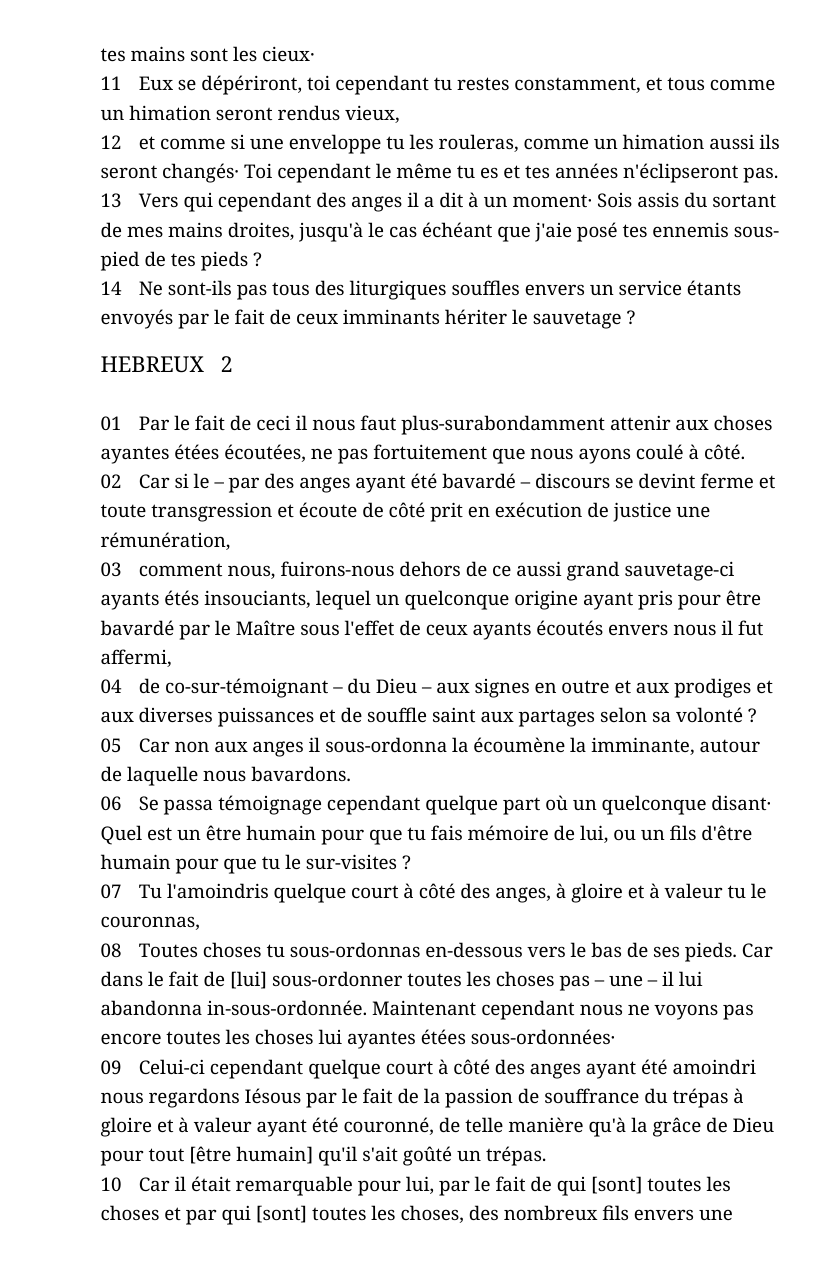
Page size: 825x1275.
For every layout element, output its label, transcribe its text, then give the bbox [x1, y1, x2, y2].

text HEBREUX 2 [100, 349, 784, 378]
text 01 Par le fait de ceci il nous faut plus-surabondamment attenir aux choses ayantes étées écoutées, ne pas fortuitement que nous ayons coulé à côté. 02 Car si le – par des anges ayant été bavardé – discours se devint ferme et toute transgression et écoute de côté prit en exécution de justice une rémunération, 03 comment nous, fuirons-nous dehors de ce aussi grand sauvetage-ci ayants étés insouciants, lequel un quelconque origine ayant pris pour être bavardé par le Maître sous l'effet de ceux ayants écoutés envers nous il fut affermi, 04 de co-sur-témoignant – du Dieu – aux signes en outre et aux prodiges et aux diverses puissances et de souffle saint aux partages selon sa volonté ? 05 Car non aux anges il sous-ordonna la écoumène la imminante, autour de laquelle nous bavardons. 06 Se passa témoignage cependant quelque part où un quelconque disant· Quel est un être humain pour que tu fais mémoire de lui, ou un fils d'être humain pour que tu le sur-visites ? 07 Tu l'amoindris quelque court à côté des anges, à gloire et à valeur tu le couronnas, 08 Toutes choses tu sous-ordonnas en-dessous vers le bas de ses pieds. Car dans le fait de [lui] sous-ordonner toutes les choses pas – une – il lui abandonna in-sous-ordonnée. Maintenant cependant nous ne voyons pas encore toutes les choses lui ayantes étées sous-ordonnées· 09 Celui-ci cependant quelque court à côté des anges ayant été amoindri nous regardons Iésous par le fait de la passion de souffrance du trépas à gloire et à valeur ayant été couronné, de telle manière qu'à la grâce de Dieu pour tout [être humain] qu'il s'ait goûté un trépas. 10 Car il était remarquable pour lui, par le fait de qui [sont] toutes les choses et par qui [sont] toutes les choses, des nombreux fils envers une [100, 383, 784, 1226]
text tes mains sont les cieux· 11 Eux se dépériront, toi cependant tu restes constamment, et tous comme un himation seront rendus vieux, 12 et comme si une enveloppe tu les rouleras, comme un himation aussi ils seront changés· Toi cependant le même tu es et tes années n'éclipseront pas. 13 Vers qui cependant des anges il a dit à un moment· Sois assis du sortant de mes mains droites, jusqu'à le cas échéant que j'aie posé tes ennemis sous-pied de tes pieds ? 14 Ne sont-ils pas tous des liturgiques souffles envers un service étants envoyés par le fait de ceux imminants hériter le sauvetage ? [100, 41, 784, 330]
